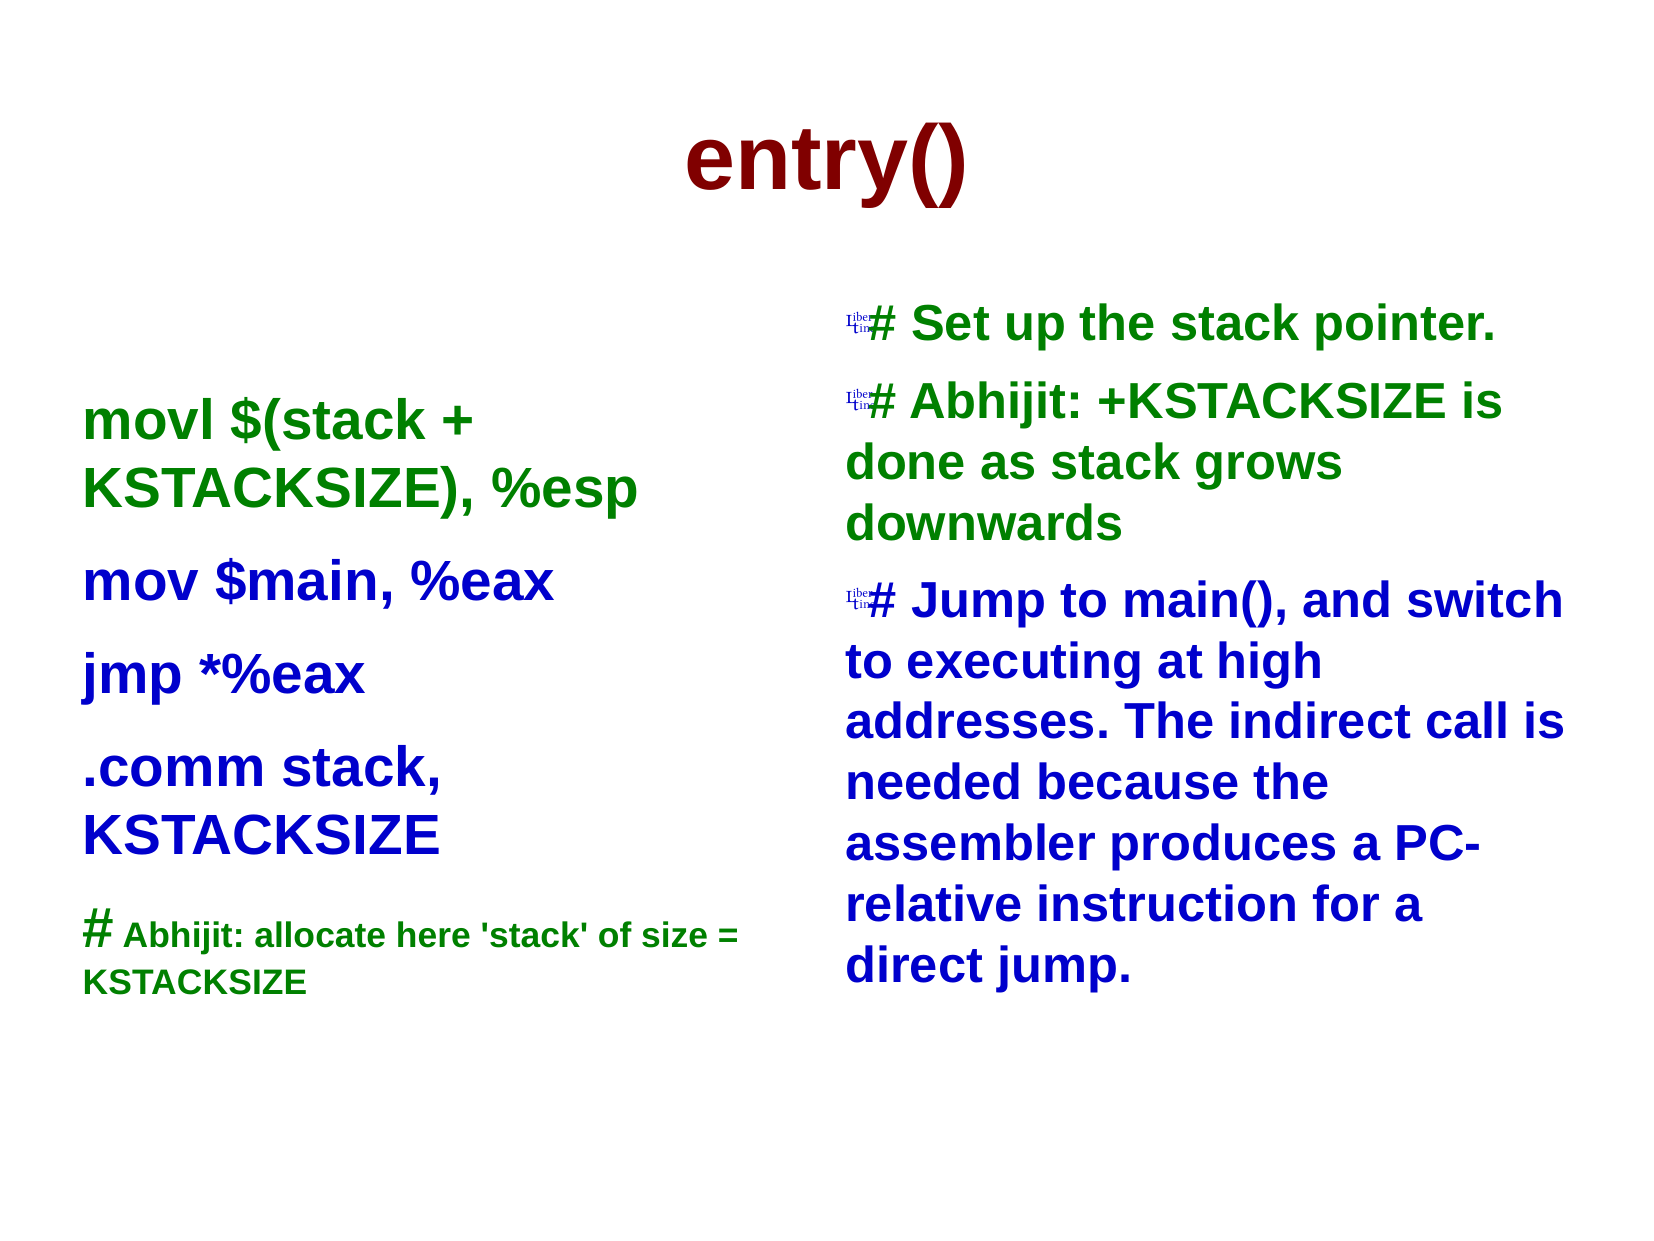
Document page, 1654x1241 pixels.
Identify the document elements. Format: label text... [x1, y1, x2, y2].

list # Set up the stack pointer. # Abhijit: +KSTACKSIZE is done as stack grows downwards # Jump to main(), and switch to executing at high addresses. The indirect call is needed because the assembler produces a PC-relative instruction for a direct jump. [845, 290, 1572, 1010]
list movl $(stack + KSTACKSIZE), %esp mov $main, %eax jmp *%eax .comm stack, KSTACKSIZE # Abhijit: allocate here 'stack' of size = KSTACKSIZE [82, 290, 809, 1010]
title entry() [82, 49, 1571, 257]
